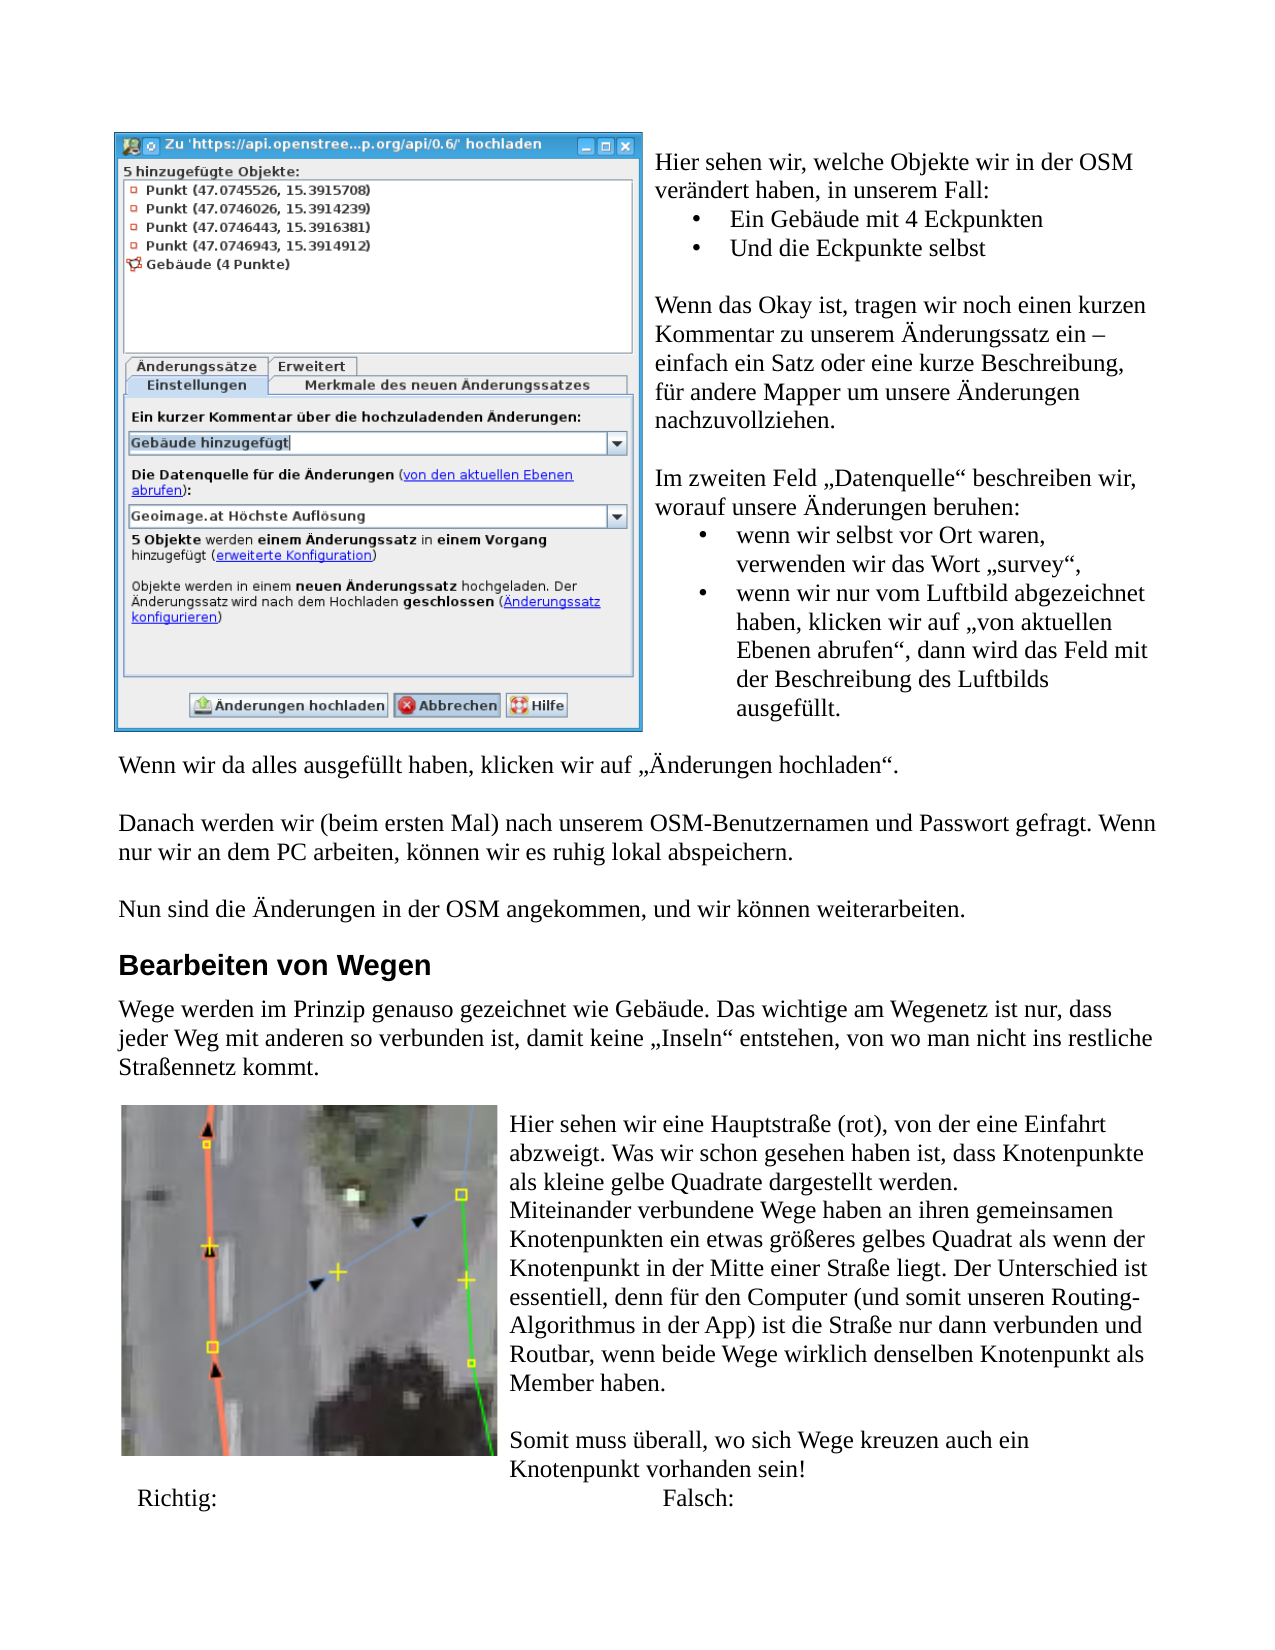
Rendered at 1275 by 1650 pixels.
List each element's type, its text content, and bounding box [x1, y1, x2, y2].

list Und die Eckpunkte selbst [643, 233, 1157, 262]
text Wenn wir da alles ausgefüllt haben, klicken wir auf „Änderungen hochladen“. [118, 751, 1157, 779]
list wenn wir nur vom Luftbild abgezeichnet haben, klicken wir auf „von aktuellen Ebenen abrufen“, dann wird das Feld mit der Beschreibung des Luftbilds ausgefüllt. [698, 578, 1157, 722]
text Hier sehen wir, welche Objekte wir in der OSM verändert haben, in unserem Fall: [643, 147, 1157, 204]
text Somit muss überall, wo sich Wege kreuzen auch ein Knotenpunkt vorhanden sein! [118, 1425, 1157, 1483]
text Danach werden wir (beim ersten Mal) nach unserem OSM-Benutzernamen und Passwort gefragt. Wenn nur wir an dem PC arbeiten, können wir es ruhig lokal abspeichern. [118, 808, 1157, 866]
list wenn wir selbst vor Ort waren, verwenden wir das Wort „survey“, [698, 521, 1157, 578]
text Miteinander verbundene Wege haben an ihren gemeinsamen Knotenpunkten ein etwas größeres gelbes Quadrat als wenn der Knotenpunkt in der Mitte einer Straße liegt. Der Unterschied ist essentiell, denn für den Computer (und somit unseren Routing-Algorithmus in der App) ist die Straße nur dann verbunden und Routbar, wenn beide Wege wirklich denselben Knotenpunkt als Member haben. [498, 1195, 1157, 1397]
text Im zweiten Feld „Datenquelle“ beschreiben wir, worauf unsere Änderungen beruhen: [643, 463, 1157, 521]
picture [121, 1105, 498, 1456]
text Richtig: Falsch: [118, 1483, 1157, 1512]
text Hier sehen wir eine Hauptstraße (rot), von der eine Einfahrt abzweigt. Was wir schon gesehen haben ist, dass Knotenpunkte als kleine gelbe Quadrate dargestellt werden. [498, 1109, 1157, 1195]
text Wenn das Okay ist, tragen wir noch einen kurzen Kommentar zu unserem Änderungssatz ein – einfach ein Satz oder eine kurze Beschreibung, für andere Mapper um unsere Änderungen nachzuvollziehen. [643, 291, 1157, 434]
picture [114, 132, 643, 732]
text Nun sind die Änderungen in der OSM angekommen, und wir können weiterarbeiten. [118, 894, 1157, 923]
list Ein Gebäude mit 4 Eckpunkten [643, 204, 1157, 233]
subtitle Bearbeiten von Wegen [118, 948, 1157, 982]
text Wege werden im Prinzip genauso gezeichnet wie Gebäude. Das wichtige am Wegenetz ist nur, dass jeder Weg mit anderen so verbunden ist, damit keine „Inseln“ entstehen, von wo man nicht ins restliche Straßennetz kommt. [118, 994, 1157, 1080]
